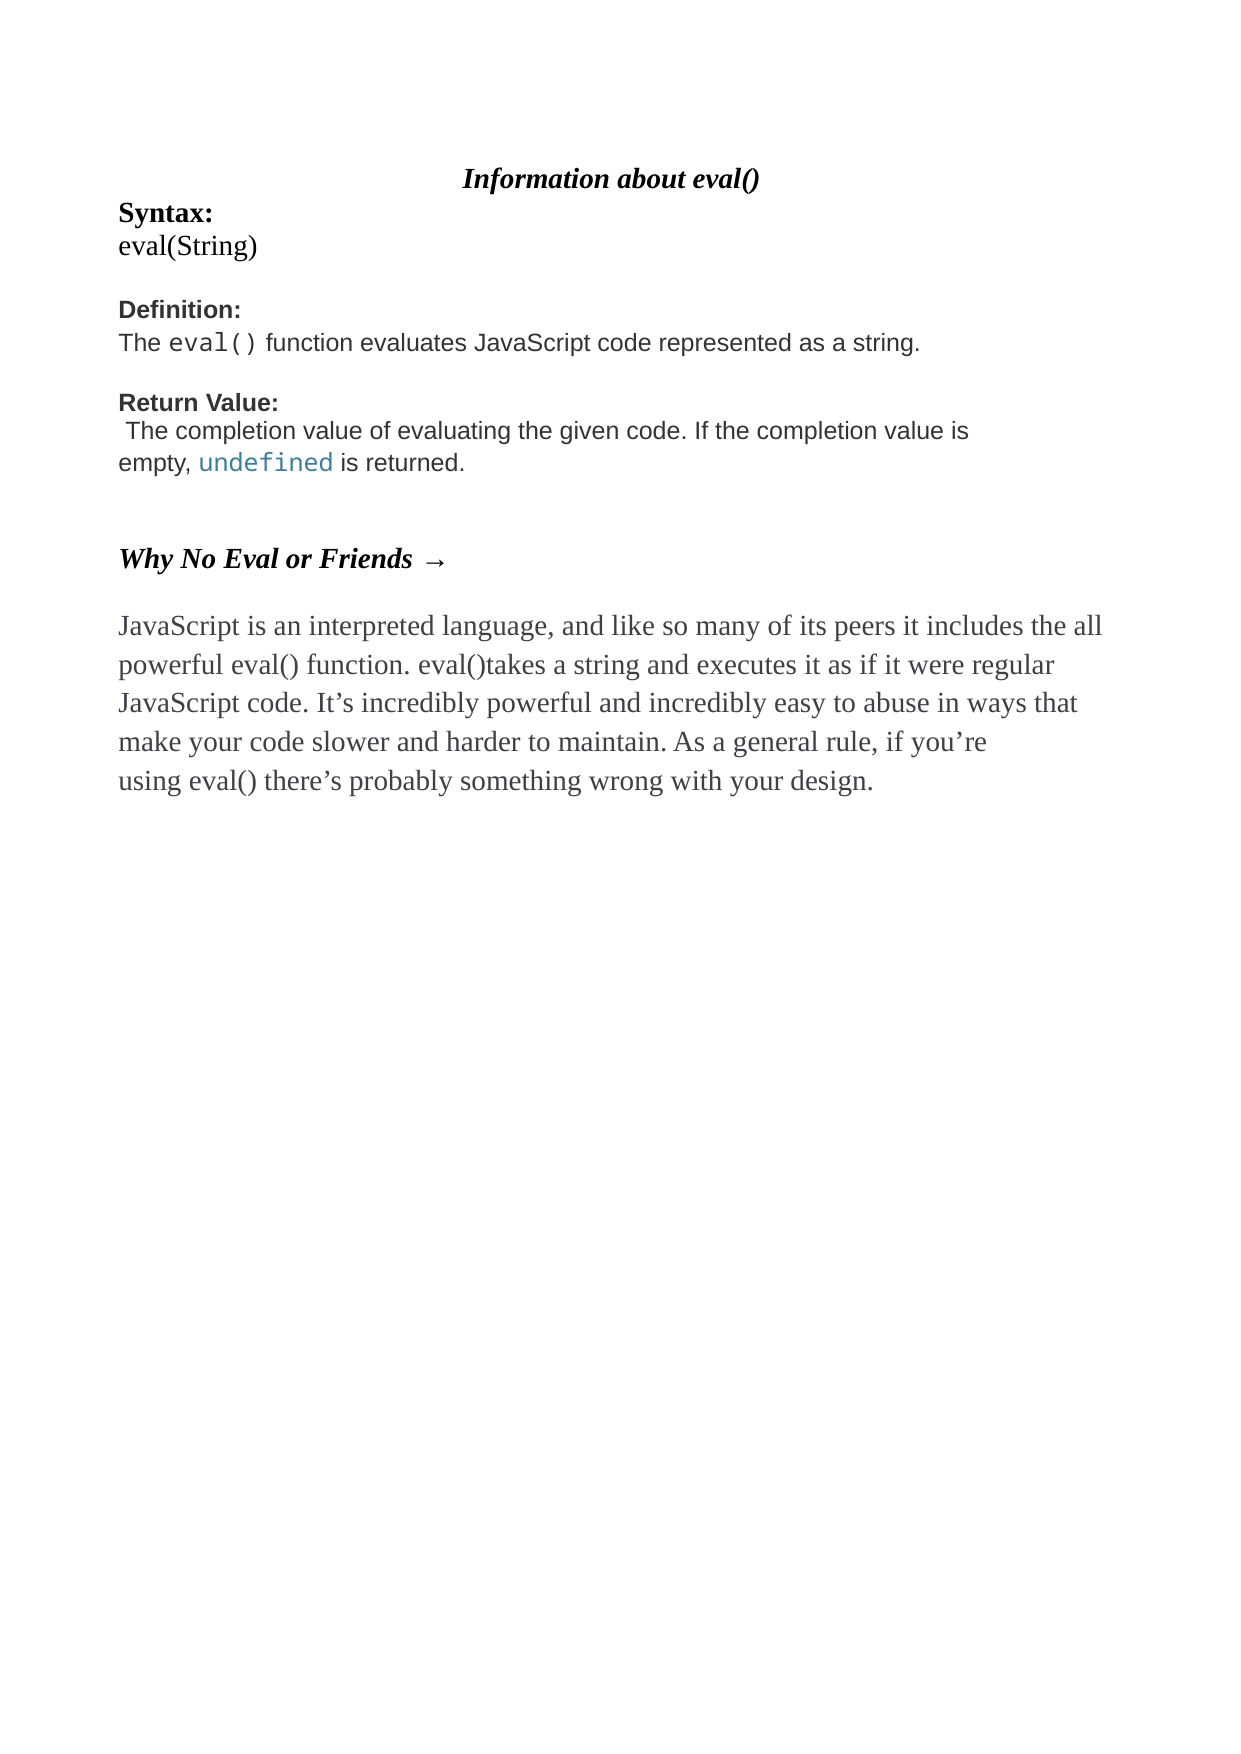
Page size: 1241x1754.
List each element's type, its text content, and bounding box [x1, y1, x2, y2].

text The eval() function evaluates JavaScript code represented as a string. [118, 324, 1122, 359]
text JavaScript is an interpreted language, and like so many of its peers it includes the all powerful eval() function. eval()takes a string and executes it as if it were regular JavaScript code. It’s incredibly powerful and incredibly easy to abuse in ways that make your code slower and harder to maintain. As a general rule, if you’re using eval() there’s probably something wrong with your design. [118, 608, 1122, 796]
text Why No Eval or Friends → [118, 541, 1122, 575]
text eval(String) [118, 228, 1122, 262]
text Return Value: [118, 387, 1122, 416]
text The completion value of evaluating the given code. If the completion value is empty, undefined is returned. [118, 416, 1122, 479]
text Definition: [118, 295, 1122, 324]
text Syntax: [118, 195, 1122, 228]
text Information about eval() [118, 161, 1122, 195]
